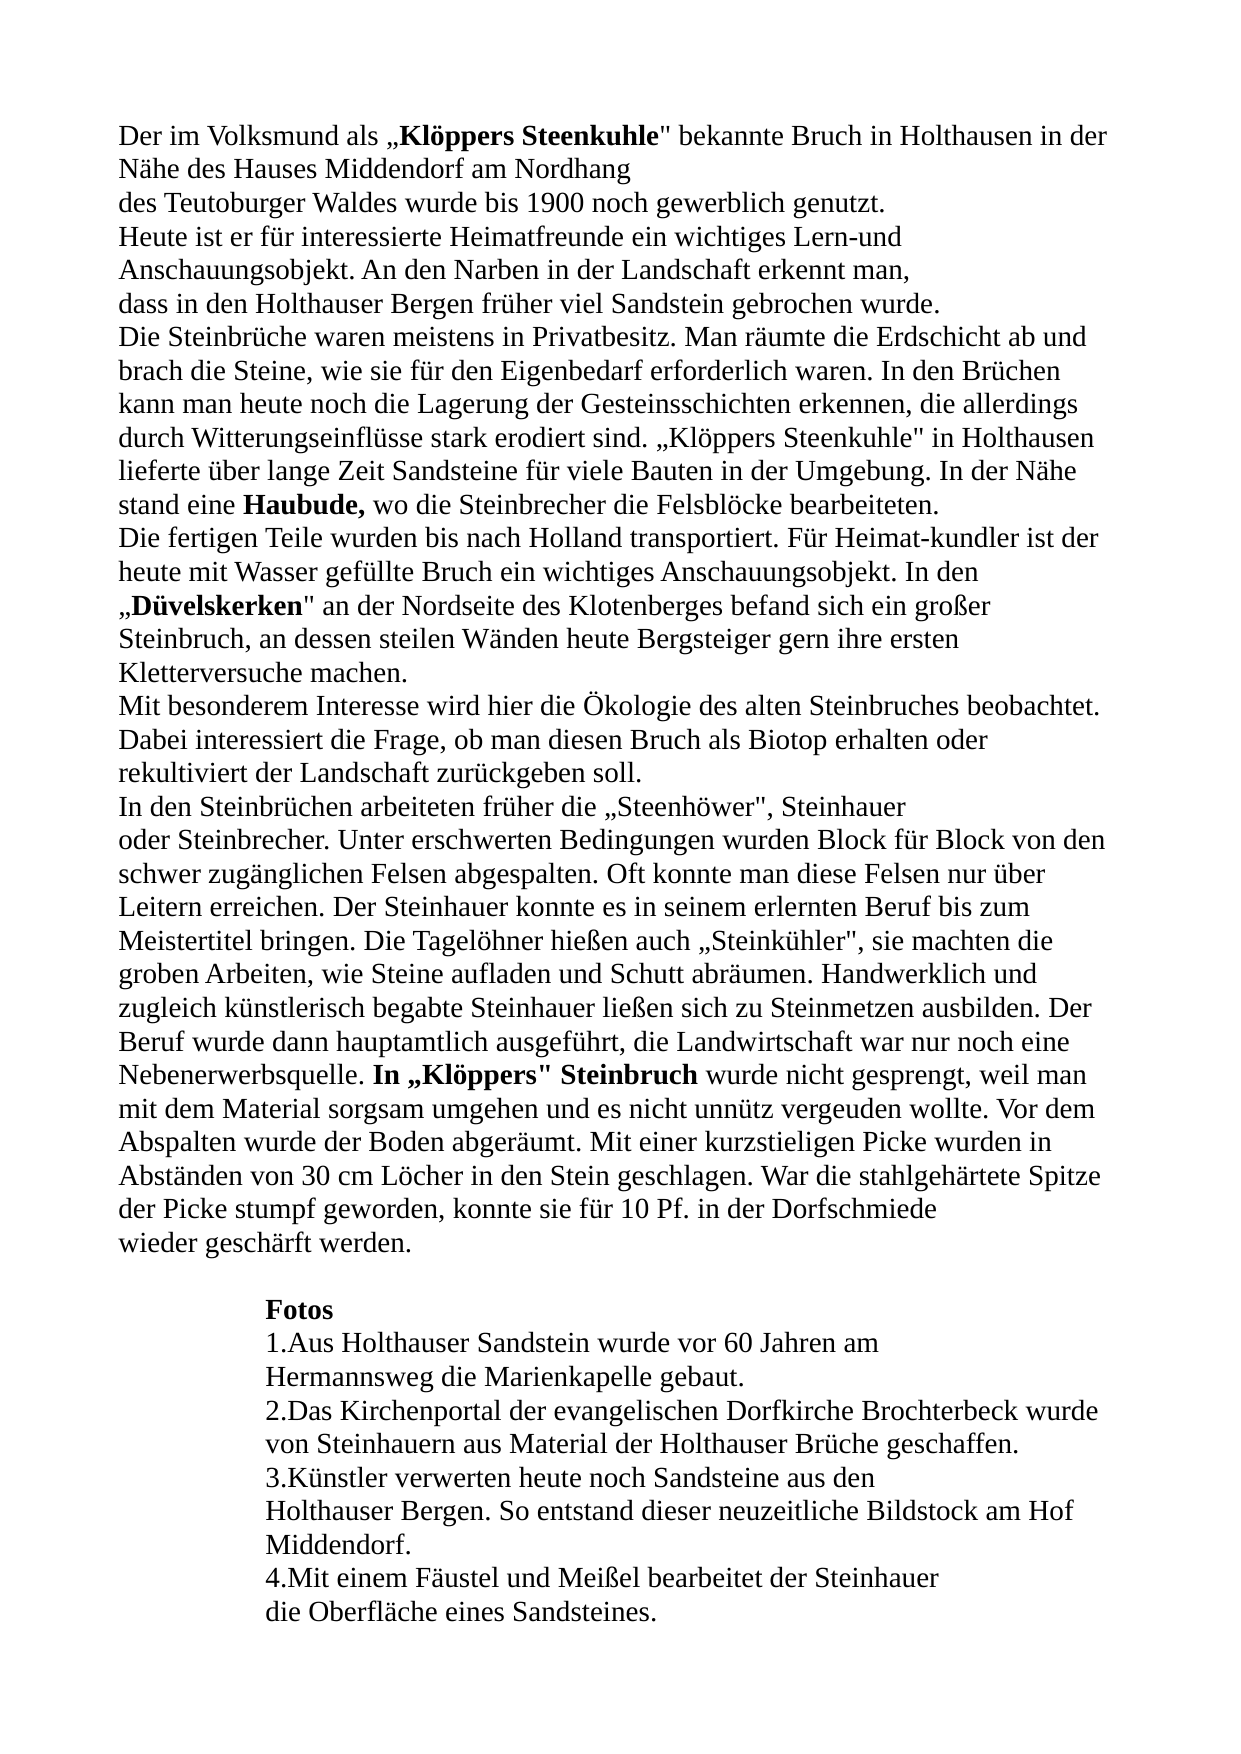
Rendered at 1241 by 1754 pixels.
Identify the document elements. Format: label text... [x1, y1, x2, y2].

text dass in den Holthauser Bergen früher viel Sandstein gebrochen wurde. Die Steinbrüche waren meistens in Privatbesitz. Man räumte die Erdschicht ab und brach die Steine, wie sie für den Eigenbedarf erforderlich waren. In den Brüchen kann man heute noch die Lagerung der Gesteinsschichten erkennen, die aller­dings durch Witterungseinflüsse stark erodiert sind. „Klöppers Steenkuhle" in Holthausen lieferte über lange Zeit Sandsteine für viele Bauten in der Umgebung. In der Nähe stand eine Haubude, wo die Steinbrecher die Felsblöcke bear­beiteten. [118, 286, 1122, 521]
text Heute ist er für interessierte Heimatfreunde ein wichtiges Lern-und Anschauungsobjekt. An den Narben in der Landschaft erkennt man, [118, 219, 1122, 286]
text 3.Künstler verwerten heute noch Sandsteine aus den [265, 1460, 1122, 1493]
text des Teutoburger Waldes wurde bis 1900 noch gewerblich genutzt. [118, 185, 1122, 219]
text oder Steinbrecher. Unter erschwerten Bedingungen wurden Block für Block von den schwer zugänglichen Felsen abgespalten. Oft konnte man diese Felsen nur über Leitern erreichen. Der Steinhauer konnte es in seinem erlernten Beruf bis zum Meisterti­tel bringen. Die Tagelöhner hießen auch „Steinkühler", sie machten die groben Arbeiten, wie Steine aufladen und Schutt abräumen. Handwerklich und zugleich künstlerisch begabte Steinhauer ließen sich zu Stein­metzen ausbilden. Der Beruf wurde dann hauptamt­lich ausgeführt, die Landwirtschaft war nur noch eine Nebenerwerbsquelle. In „Klöppers" Steinbruch wurde nicht gesprengt, weil man mit dem Material sorgsam umgehen und es nicht unnütz vergeuden wollte. Vor dem Abspalten wurde der Boden abgeräumt. Mit einer kurzstieligen Picke wurden in Abständen von 30 cm Löcher in den Stein geschlagen. War die stahlgehärtete Spitze der Picke stumpf geworden, konnte sie für 10 Pf. in der Dorf­schmiede [118, 822, 1122, 1225]
text Mit besonderem Interesse wird hier die Ökologie des alten Steinbruches beobachtet. Dabei interessiert die Frage, ob man diesen Bruch als Biotop erhalten oder rekultiviert der Land­schaft zurückgeben soll. [118, 688, 1122, 789]
text 4.Mit einem Fäustel und Meißel bearbeitet der Steinhauer [265, 1560, 1122, 1594]
text Her­mannsweg die Marienkapelle gebaut. [265, 1359, 1122, 1393]
text In den Steinbrüchen arbeiteten früher die „Steenhöwer", Steinhauer [118, 789, 1122, 822]
text 2.Das Kirchenportal der evangelischen Dorfkirche Brochterbeck wurde von Steinhauern aus Material der Holthauser Brüche geschaffen. [265, 1393, 1122, 1460]
text 1.Aus Holthauser Sandstein wurde vor 60 Jahren am [265, 1326, 1122, 1359]
text Holthauser Bergen. So entstand dieser neuzeitliche Bildstock am Hof Middendorf. [265, 1493, 1122, 1560]
text Die fertigen Teile wurden bis nach Holland transportiert. Für Heimat-kundler ist der heute mit Wasser gefüllte Bruch ein wichtiges Anschauungsobjekt. In den „Düvelskerken" an der Nordseite des Klotenberges befand sich ein großer Steinbruch, an dessen steilen Wänden heute Bergsteiger gern ihre ersten Kletterversuche machen. [118, 521, 1122, 688]
text Der im Volksmund als „Klöppers Steenkuhle" be­kannte Bruch in Holthausen in der Nähe des Hauses Middendorf am Nordhang [118, 118, 1122, 185]
text die Oberfläche eines Sandsteines. [265, 1594, 1122, 1627]
text wieder geschärft werden. [118, 1225, 1122, 1258]
text Fotos [265, 1292, 1122, 1326]
